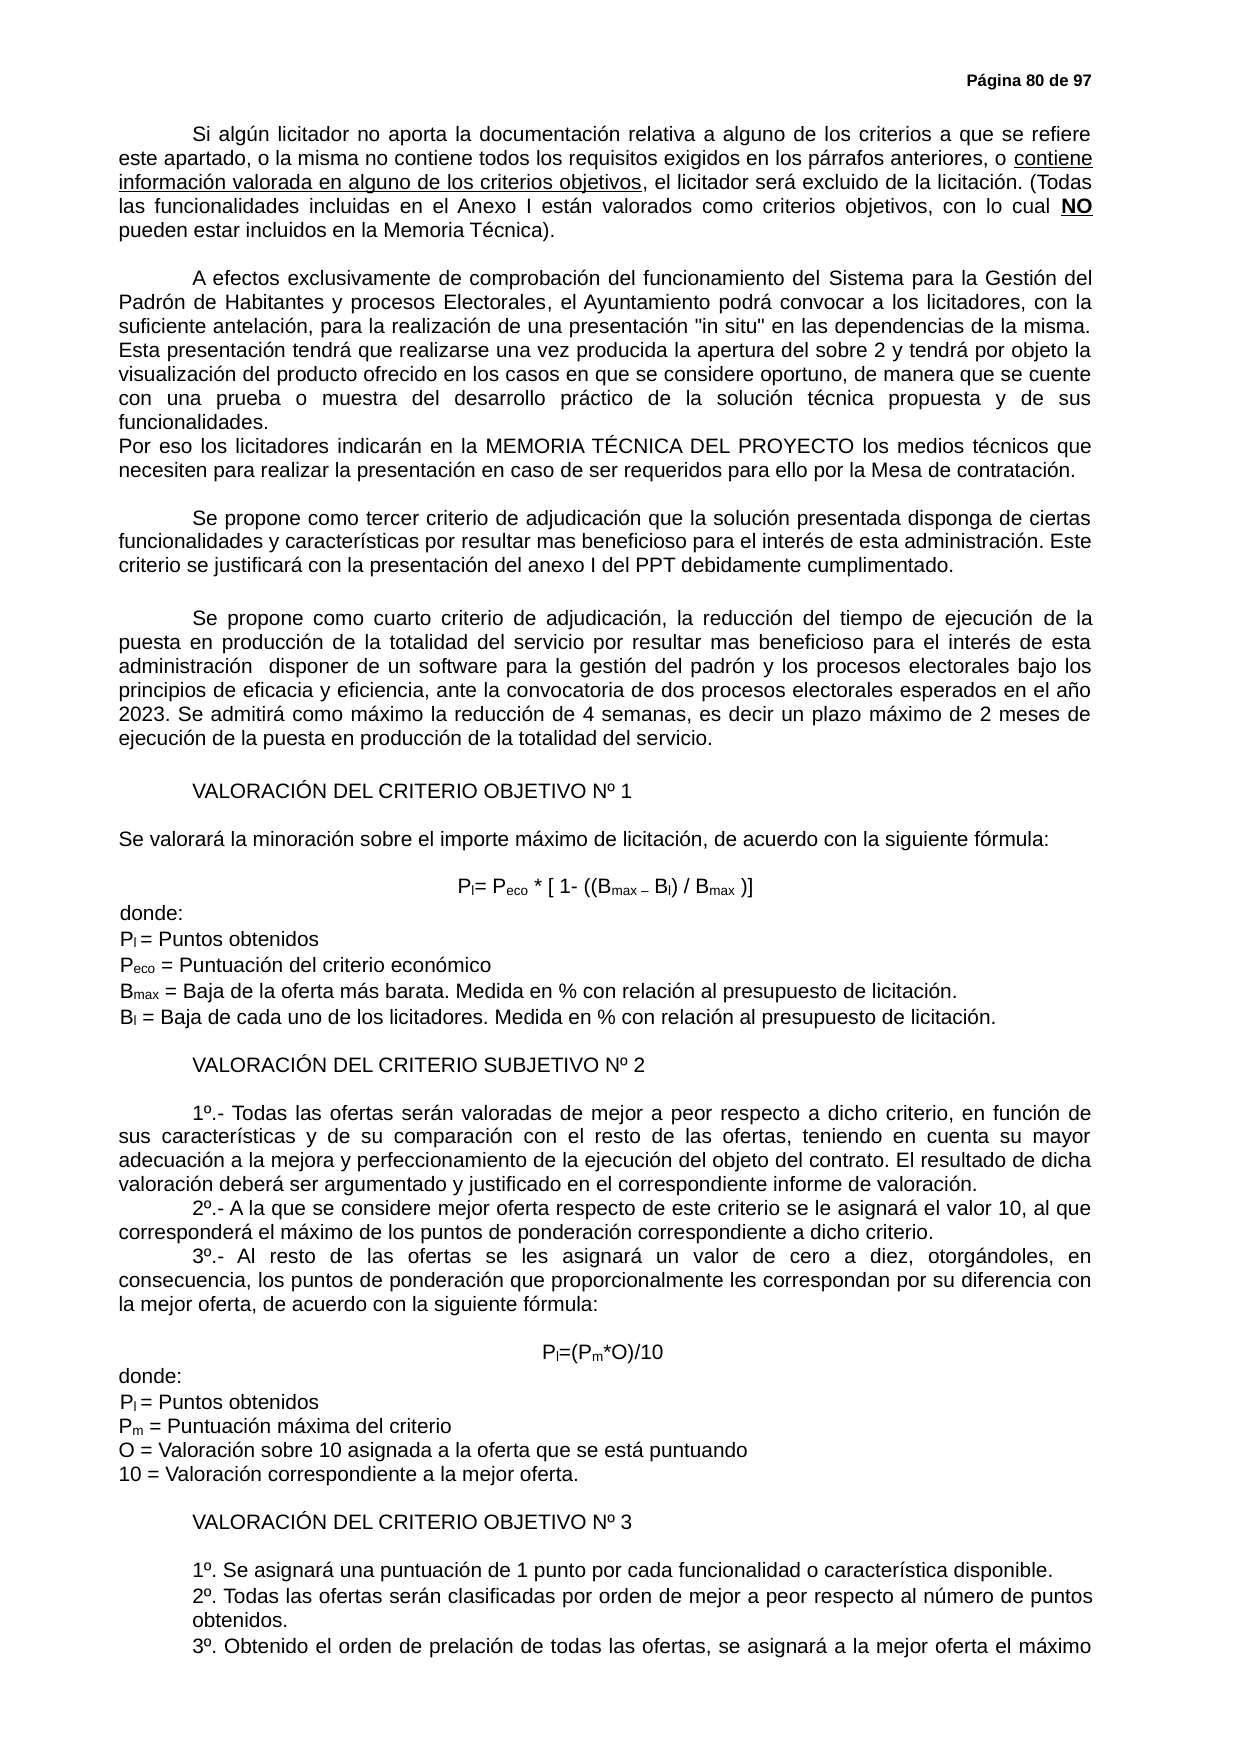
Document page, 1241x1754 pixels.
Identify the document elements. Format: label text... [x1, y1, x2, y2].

text Si algún licitador no aporta la documentación relativa a alguno de los criterios a que se refiere este apartado, o la misma no contiene todos los requisitos exigidos en los párrafos anteriores, o contiene información valorada en alguno de los criterios objetivos, el licitador será excluido de la licitación. (Todas las funcionalidades incluidas en el Anexo I están valorados como criterios objetivos, con lo cual NO pueden estar incluidos en la Memoria Técnica). [118, 122, 1092, 242]
text VALORACIÓN DEL CRITERIO SUBJETIVO Nº 2 [118, 1052, 1092, 1076]
text A efectos exclusivamente de comprobación del funcionamiento del Sistema para la Gestión del Padrón de Habitantes y procesos Electorales, el Ayuntamiento podrá convocar a los licitadores, con la suficiente antelación, para la realización de una presentación "in situ" en las dependencias de la misma. Esta presentación tendrá que realizarse una vez producida la apertura del sobre 2 y tendrá por objeto la visualización del producto ofrecido en los casos en que se considere oportuno, de manera que se cuente con una prueba o muestra del desarrollo práctico de la solución técnica propuesta y de sus funcionalidades. [118, 266, 1092, 433]
text Por eso los licitadores indicarán en la MEMORIA TÉCNICA DEL PROYECTO los medios técnicos que necesiten para realizar la presentación en caso de ser requeridos para ello por la Mesa de contratación. [118, 433, 1092, 481]
text 1º.- Todas las ofertas serán valoradas de mejor a peor respecto a dicho criterio, en función de sus características y de su comparación con el resto de las ofertas, teniendo en cuenta su mayor adecuación a la mejora y perfeccionamiento de la ejecución del objeto del contrato. El resultado de dicha valoración deberá ser argumentado y justificado en el correspondiente informe de valoración. [118, 1100, 1092, 1196]
text Pl=(Pm*O)/10 [118, 1340, 1092, 1364]
text VALORACIÓN DEL CRITERIO OBJETIVO Nº 1 [118, 778, 1092, 802]
text Bmax = Baja de la oferta más barata. Medida en % con relación al presupuesto de licitación. [118, 978, 1094, 1002]
text 1º. Se asignará una puntuación de 1 punto por cada funcionalidad o característica disponible. [192, 1558, 1092, 1582]
text Se propone como tercer criterio de adjudicación que la solución presentada disponga de ciertas funcionalidades y características por resultar mas beneficioso para el interés de esta administración. Este criterio se justificará con la presentación del anexo I del PPT debidamente cumplimentado. [118, 505, 1092, 577]
text Pl= Peco * [ 1- ((Bmax – Bl) / Bmax )] [118, 874, 1092, 898]
text donde: [118, 1364, 1092, 1388]
text Se propone como cuarto criterio de adjudicación, la reducción del tiempo de ejecución de la puesta en producción de la totalidad del servicio por resultar mas beneficioso para el interés de esta administración disponer de un software para la gestión del padrón y los procesos electorales bajo los principios de eficacia y eficiencia, ante la convocatoria de dos procesos electorales esperados en el año 2023. Se admitirá como máximo la reducción de 4 semanas, es decir un plazo máximo de 2 meses de ejecución de la puesta en producción de la totalidad del servicio. [118, 606, 1092, 750]
text 3º. Obtenido el orden de prelación de todas las ofertas, se asignará a la mejor oferta el máximo [192, 1634, 1094, 1658]
text Se valorará la minoración sobre el importe máximo de licitación, de acuerdo con la siguiente fórmula: [118, 826, 1092, 850]
text Pm = Puntuación máxima del criterio [118, 1414, 1092, 1438]
text Pl = Puntos obtenidos [118, 926, 1094, 950]
text 3º.- Al resto de las ofertas se les asignará un valor de cero a diez, otorgándoles, en consecuencia, los puntos de ponderación que proporcionalmente les correspondan por su diferencia con la mejor oferta, de acuerdo con la siguiente fórmula: [118, 1244, 1092, 1316]
text Bl = Baja de cada uno de los licitadores. Medida en % con relación al presupuesto de licitación. [118, 1004, 1094, 1028]
text O = Valoración sobre 10 asignada a la oferta que se está puntuando [118, 1438, 1092, 1462]
text VALORACIÓN DEL CRITERIO OBJETIVO Nº 3 [118, 1510, 1092, 1534]
text 10 = Valoración correspondiente a la mejor oferta. [118, 1462, 1092, 1486]
text donde: [118, 900, 1094, 924]
text Pl = Puntos obtenidos [118, 1390, 1094, 1414]
text 2º. Todas las ofertas serán clasificadas por orden de mejor a peor respecto al número de puntos obtenidos. [192, 1584, 1094, 1632]
text Peco = Puntuación del criterio económico [118, 952, 1094, 976]
text 2º.- A la que se considere mejor oferta respecto de este criterio se le asignará el valor 10, al que corresponderá el máximo de los puntos de ponderación correspondiente a dicho criterio. [118, 1196, 1092, 1244]
